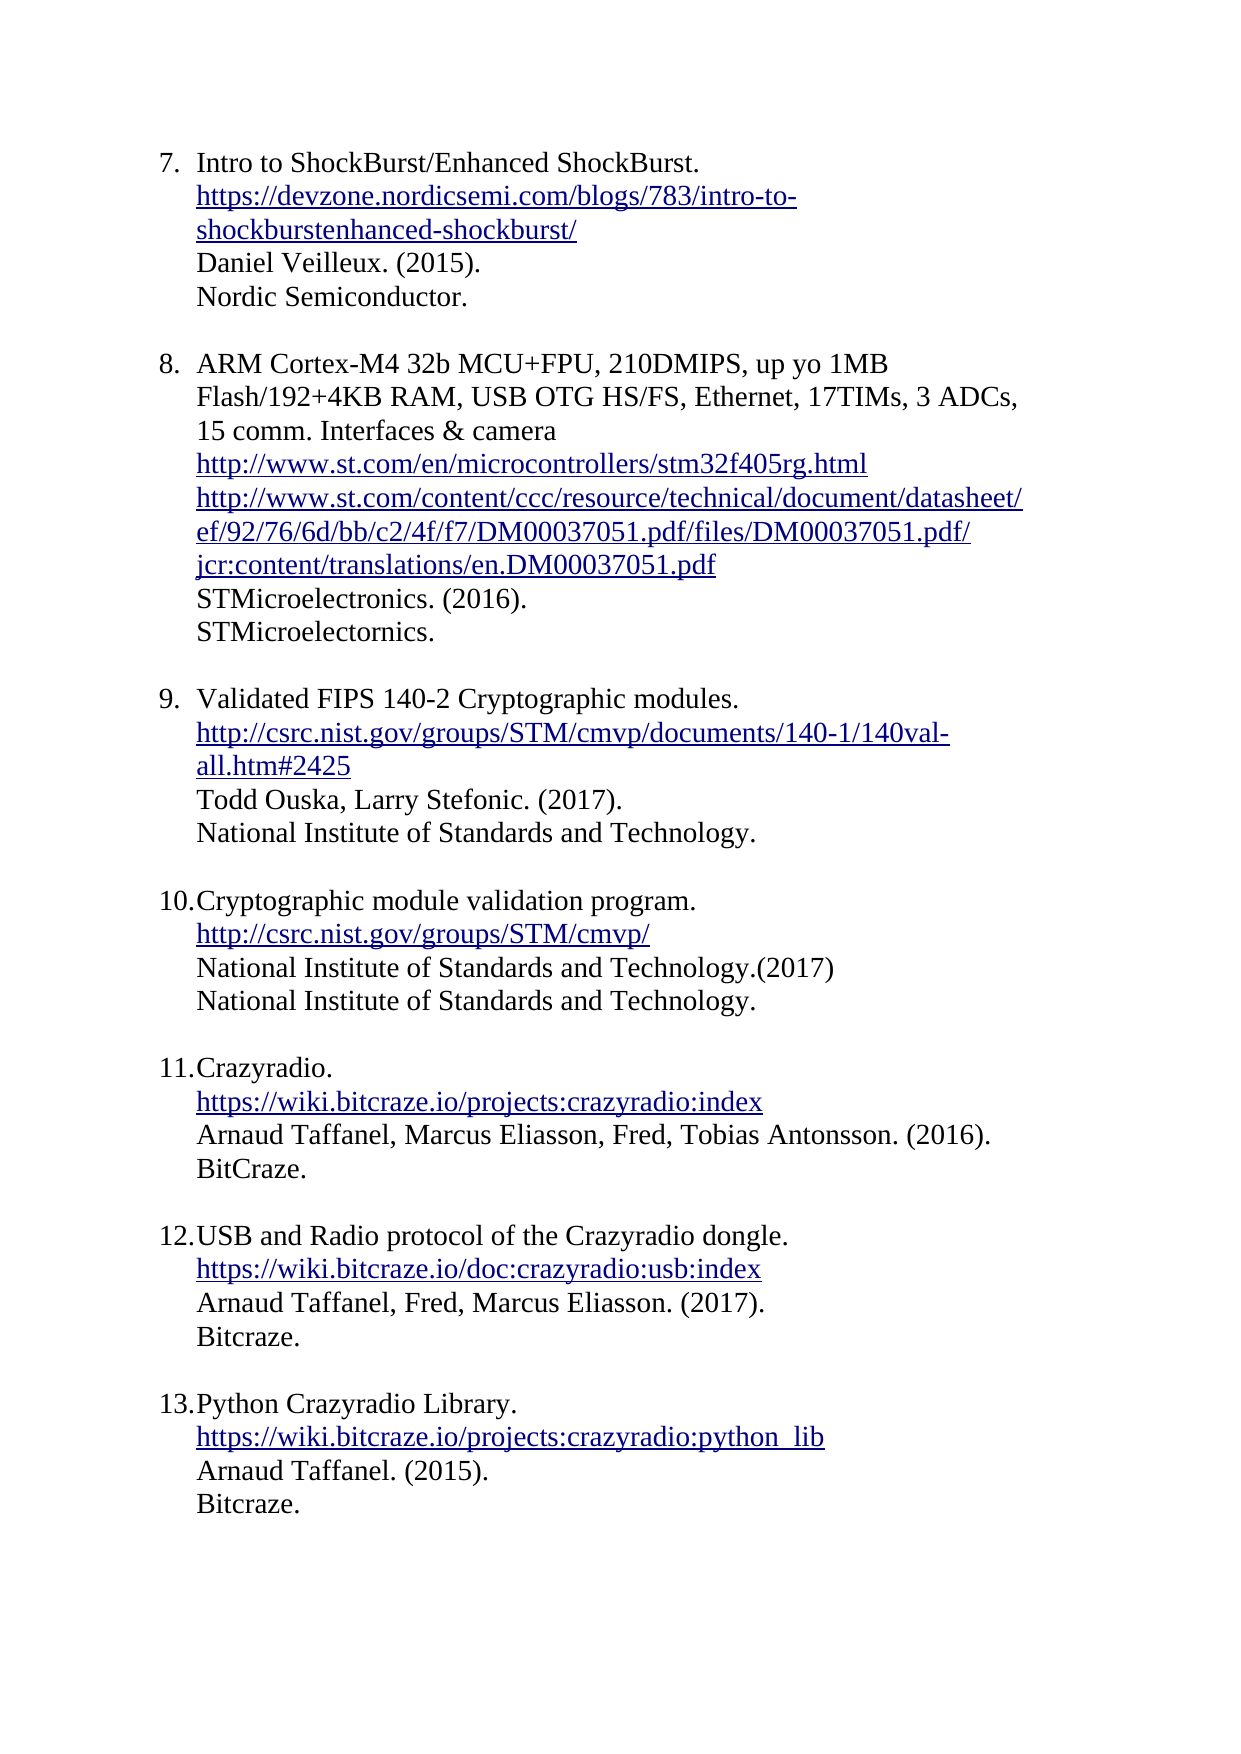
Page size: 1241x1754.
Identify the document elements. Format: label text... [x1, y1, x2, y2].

list Intro to ShockBurst/Enhanced ShockBurst. https://devzone.nordicsemi.com/blogs/783/intro-to-shockburstenhanced-shockburst/ Daniel Veilleux. (2015). Nordic Semiconductor. [158, 145, 1042, 312]
list ARM Cortex-M4 32b MCU+FPU, 210DMIPS, up yo 1MB Flash/192+4KB RAM, USB OTG HS/FS, Ethernet, 17TIMs, 3 ADCs, 15 comm. Interfaces & camera http://www.st.com/en/microcontrollers/stm32f405rg.html http://www.st.com/content/ccc/resource/technical/document/datasheet/ef/92/76/6d/bb/c2/4f/f7/DM00037051.pdf/files/DM00037051.pdf/jcr:content/translations/en.DM00037051.pdf STMicroelectronics. (2016). STMicroelectornics. [158, 346, 1042, 648]
list Validated FIPS 140-2 Cryptographic modules. http://csrc.nist.gov/groups/STM/cmvp/documents/140-1/140val-all.htm#2425 Todd Ouska, Larry Stefonic. (2017). National Institute of Standards and Technology. [158, 681, 1042, 849]
list USB and Radio protocol of the Crazyradio dongle. https://wiki.bitcraze.io/doc:crazyradio:usb:index Arnaud Taffanel, Fred, Marcus Eliasson. (2017). Bitcraze. [158, 1218, 1042, 1352]
list Python Crazyradio Library. https://wiki.bitcraze.io/projects:crazyradio:python_lib Arnaud Taffanel. (2015). Bitcraze. [158, 1386, 1042, 1520]
list Crazyradio. https://wiki.bitcraze.io/projects:crazyradio:index Arnaud Taffanel, Marcus Eliasson, Fred, Tobias Antonsson. (2016). BitCraze. [158, 1050, 1042, 1184]
list Cryptographic module validation program. http://csrc.nist.gov/groups/STM/cmvp/ National Institute of Standards and Technology.(2017) National Institute of Standards and Technology. [158, 883, 1042, 1017]
